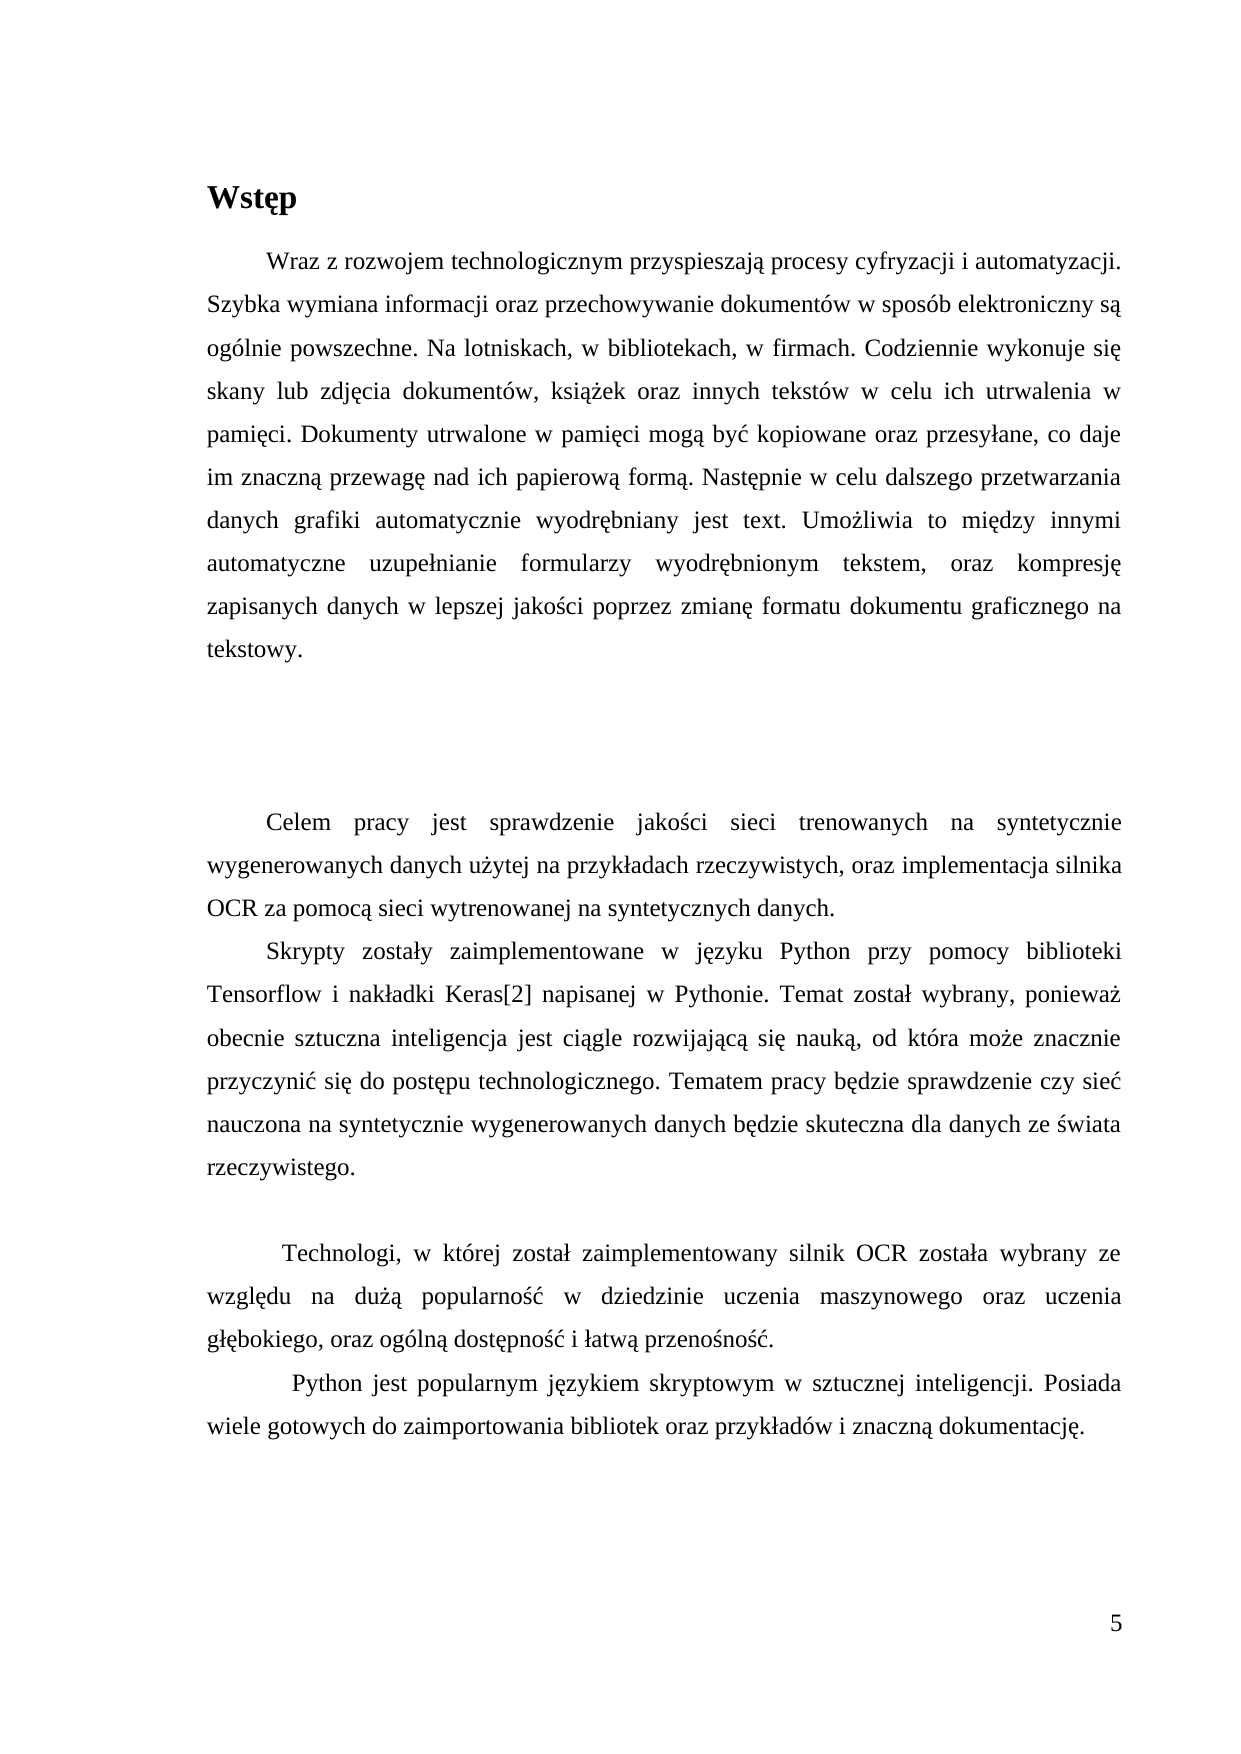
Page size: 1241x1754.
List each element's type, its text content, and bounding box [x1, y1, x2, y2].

text Celem pracy jest sprawdzenie jakości sieci trenowanych na syntetycznie wygenerowanych danych użytej na przykładach rzeczywistych, oraz implementacja silnika OCR za pomocą sieci wytrenowanej na syntetycznych danych. [207, 807, 1122, 922]
text Wraz z rozwojem technologicznym przyspieszają procesy cyfryzacji i automatyzacji. Szybka wymiana informacji oraz przechowywanie dokumentów w sposób elektroniczny są ogólnie powszechne. Na lotniskach, w bibliotekach, w firmach. Codziennie wykonuje się skany lub zdjęcia dokumentów, książek oraz innych tekstów w celu ich utrwalenia w pamięci. Dokumenty utrwalone w pamięci mogą być kopiowane oraz przesyłane, co daje im znaczną przewagę nad ich papierową formą. Następnie w celu dalszego przetwarzania danych grafiki automatycznie wyodrębniany jest text. Umożliwia to między innymi automatyczne uzupełnianie formularzy wyodrębnionym tekstem, oraz kompresję zapisanych danych w lepszej jakości poprzez zmianę formatu dokumentu graficznego na tekstowy. [207, 246, 1122, 663]
text Python jest popularnym językiem skryptowym w sztucznej inteligencji. Posiada wiele gotowych do zaimportowania bibliotek oraz przykładów i znaczną dokumentację. [207, 1368, 1122, 1439]
subtitle Wstęp [207, 177, 1122, 216]
text Skrypty zostały zaimplementowane w języku Python przy pomocy biblioteki Tensorflow i nakładki Keras[2] napisanej w Pythonie. Temat został wybrany, ponieważ obecnie sztuczna inteligencja jest ciągle rozwijającą się nauką, od która może znacznie przyczynić się do postępu technologicznego. Tematem pracy będzie sprawdzenie czy sieć nauczona na syntetycznie wygenerowanych danych będzie skuteczna dla danych ze świata rzeczywistego. [207, 936, 1122, 1181]
text Technologi, w której został zaimplementowany silnik OCR została wybrany ze względu na dużą popularność w dziedzinie uczenia maszynowego oraz uczenia głębokiego, oraz ogólną dostępność i łatwą przenośność. [207, 1238, 1122, 1353]
